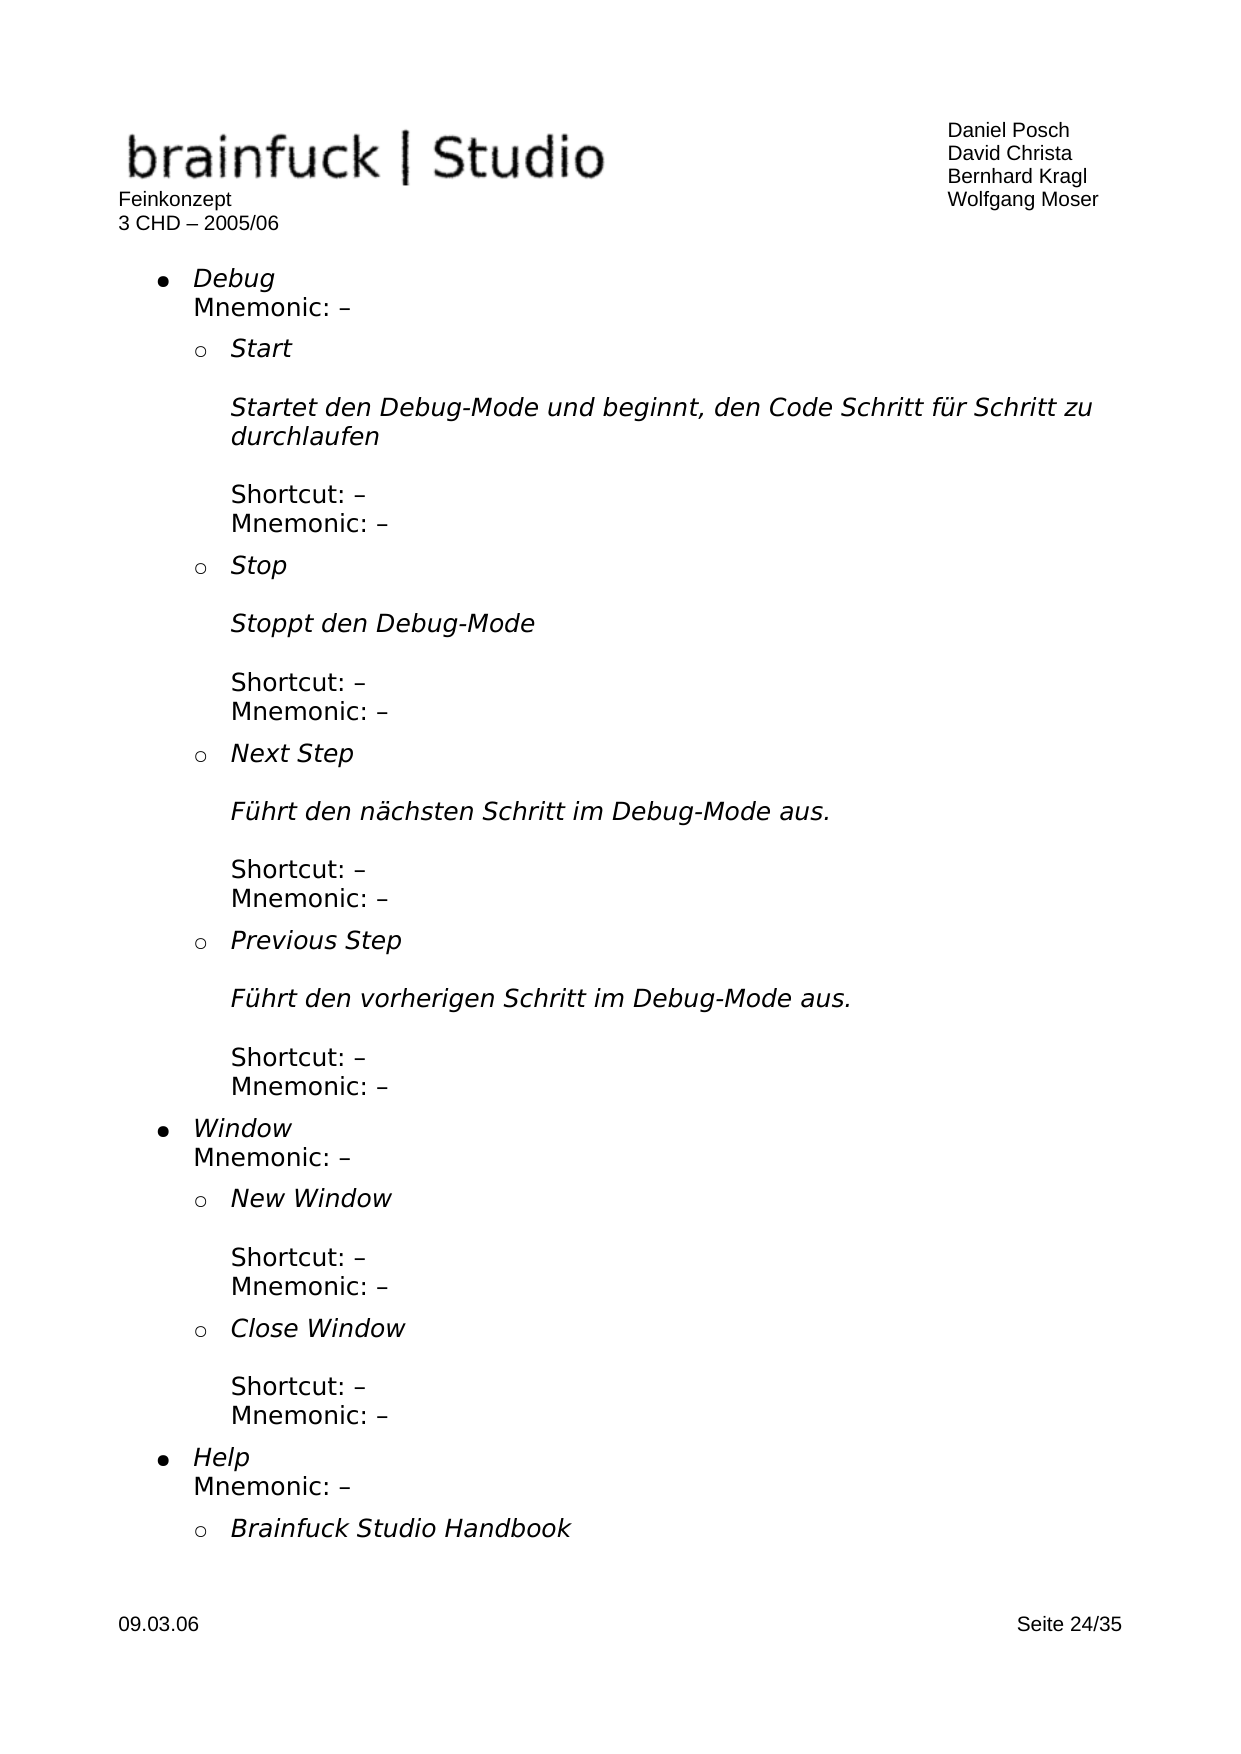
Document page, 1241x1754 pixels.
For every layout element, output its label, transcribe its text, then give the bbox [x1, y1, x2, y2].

list Window Mnemonic: – [156, 1114, 1122, 1172]
picture [118, 118, 609, 187]
list Start Startet den Debug-Mode und beginnt, den Code Schritt für Schritt zu durchlaufen Shortcut: – Mnemonic: – [193, 334, 1122, 539]
list Help Mnemonic: – [156, 1443, 1122, 1501]
list New Window Shortcut: – Mnemonic: – [193, 1184, 1122, 1301]
list Close Window Shortcut: – Mnemonic: – [193, 1314, 1122, 1430]
list Next Step Führt den nächsten Schritt im Debug-Mode aus. Shortcut: – Mnemonic: – [193, 739, 1122, 914]
list Debug Mnemonic: – [156, 264, 1122, 322]
list Previous Step Führt den vorherigen Schritt im Debug-Mode aus. Shortcut: – Mnemonic: – [193, 926, 1122, 1101]
list Brainfuck Studio Handbook [193, 1514, 1122, 1572]
list Stop Stoppt den Debug-Mode Shortcut: – Mnemonic: – [193, 551, 1122, 726]
